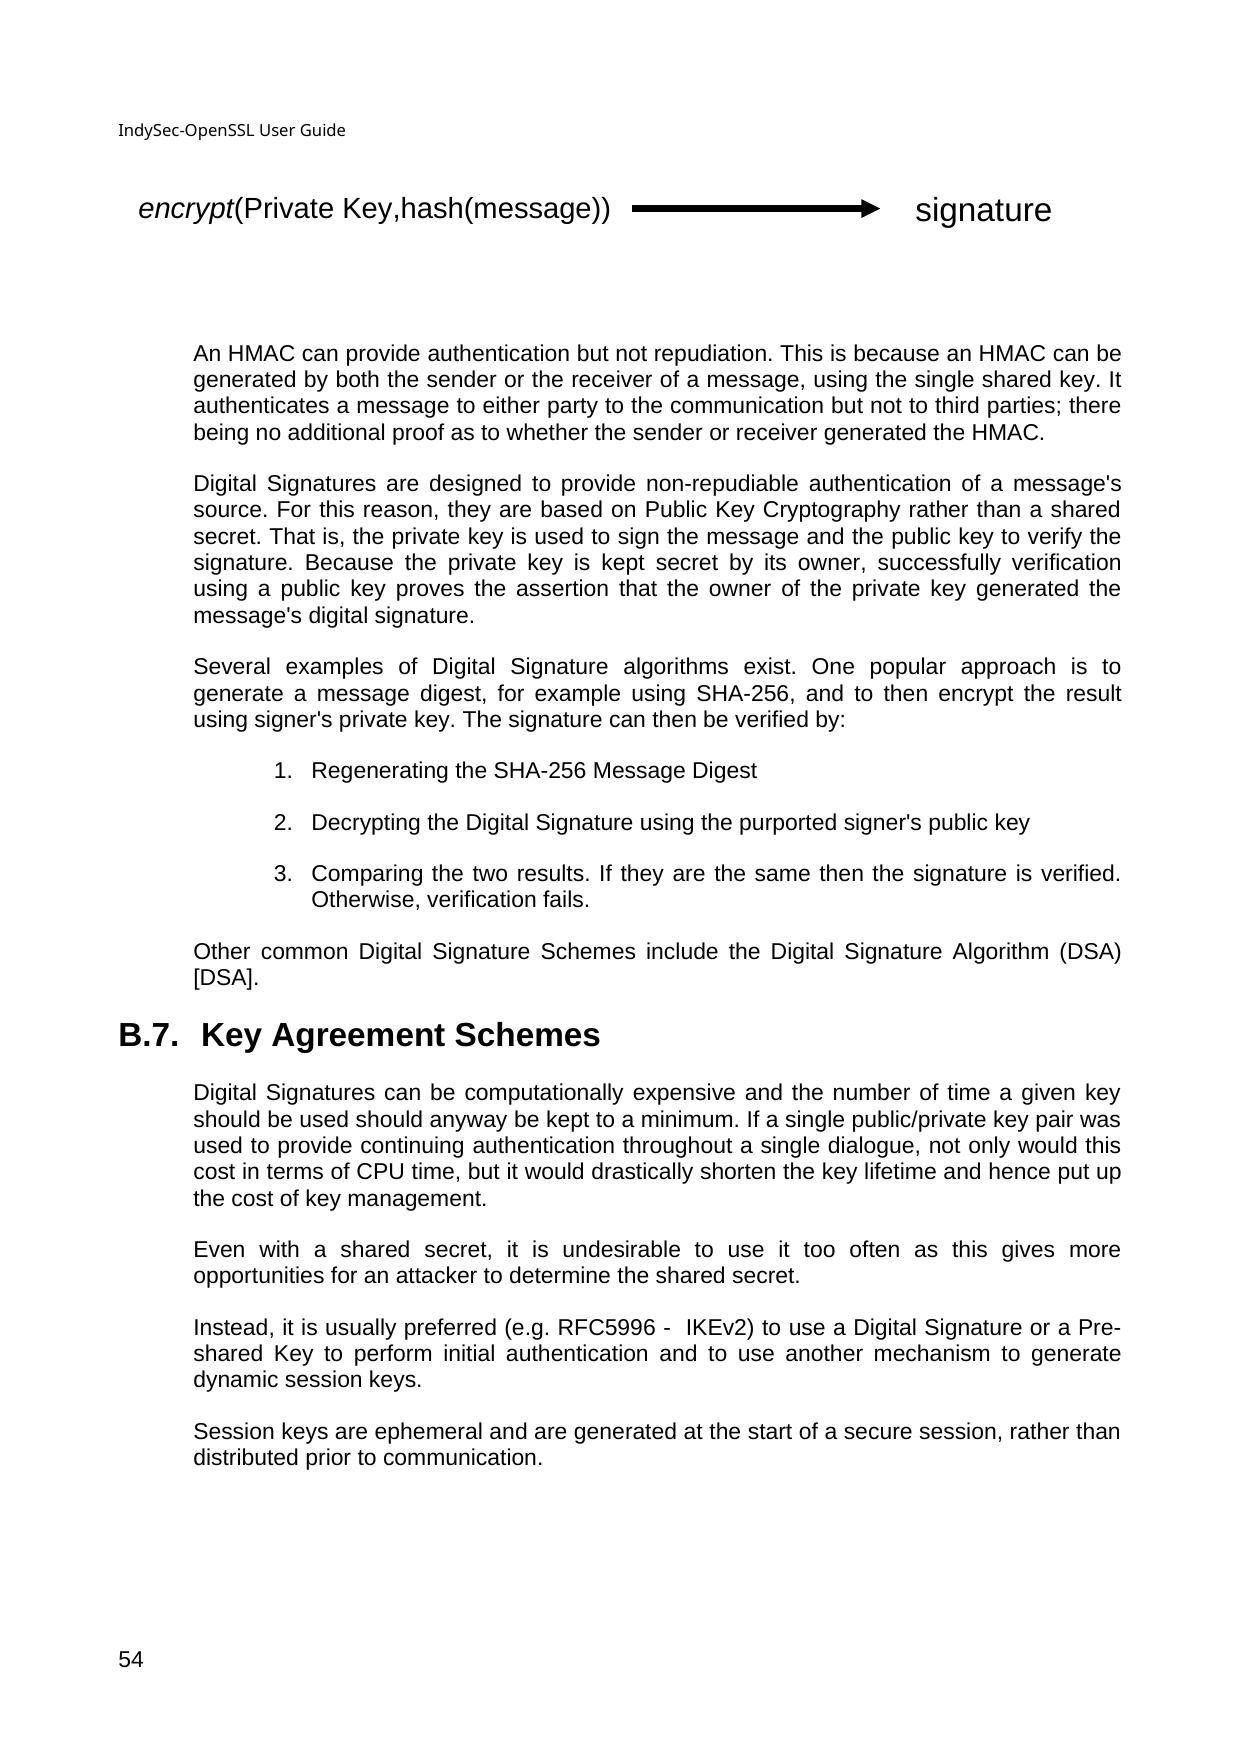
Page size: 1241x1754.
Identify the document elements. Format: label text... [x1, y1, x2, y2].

list Comparing the two results. If they are the same then the signature is verified. Otherwise, verification fails. [274, 860, 1122, 913]
text Several examples of Digital Signature algorithms exist. One popular approach is to generate a message digest, for example using SHA-256, and to then encrypt the result using signer's private key. The signature can then be verified by: [193, 653, 1122, 732]
list Decrypting the Digital Signature using the purported signer's public key [274, 808, 1122, 835]
text Other common Digital Signature Schemes include the Digital Signature Algorithm (DSA) [DSA]. [193, 938, 1122, 990]
text An HMAC can provide authentication but not repudiation. This is because an HMAC can be generated by both the sender or the receiver of a message, using the single shared key. It authenticates a message to either party to the communication but not to third parties; there being no additional proof as to whether the sender or receiver generated the HMAC. [193, 339, 1122, 445]
text Instead, it is usually preferred (e.g. RFC5996 - IKEv2) to use a Digital Signature or a Pre-shared Key to perform initial authentication and to use another mechanism to generate dynamic session keys. [193, 1314, 1122, 1393]
text Digital Signatures are designed to provide non-repudiable authentication of a message's source. For this reason, they are based on Public Key Cryptography rather than a shared secret. That is, the private key is used to sign the message and the public key to verify the signature. Because the private key is kept secret by its owner, successfully verification using a public key proves the assertion that the owner of the private key generated the message's digital signature. [193, 470, 1122, 628]
text Even with a shared secret, it is undesirable to use it too often as this gives more opportunities for an attacker to determine the shared secret. [193, 1236, 1122, 1289]
text Session keys are ephemeral and are generated at the start of a secure session, rather than distributed prior to communication. [193, 1418, 1122, 1471]
list Regenerating the SHA-256 Message Digest [274, 757, 1122, 783]
text Digital Signatures can be computationally expensive and the number of time a given key should be used should anyway be kept to a minimum. If a single public/private key pair was used to provide continuing authentication throughout a single dialogue, not only would this cost in terms of CPU time, but it would drastically shorten the key lifetime and hence put up the cost of key management. [193, 1079, 1122, 1211]
subtitle Key Agreement Schemes [118, 1015, 1122, 1054]
